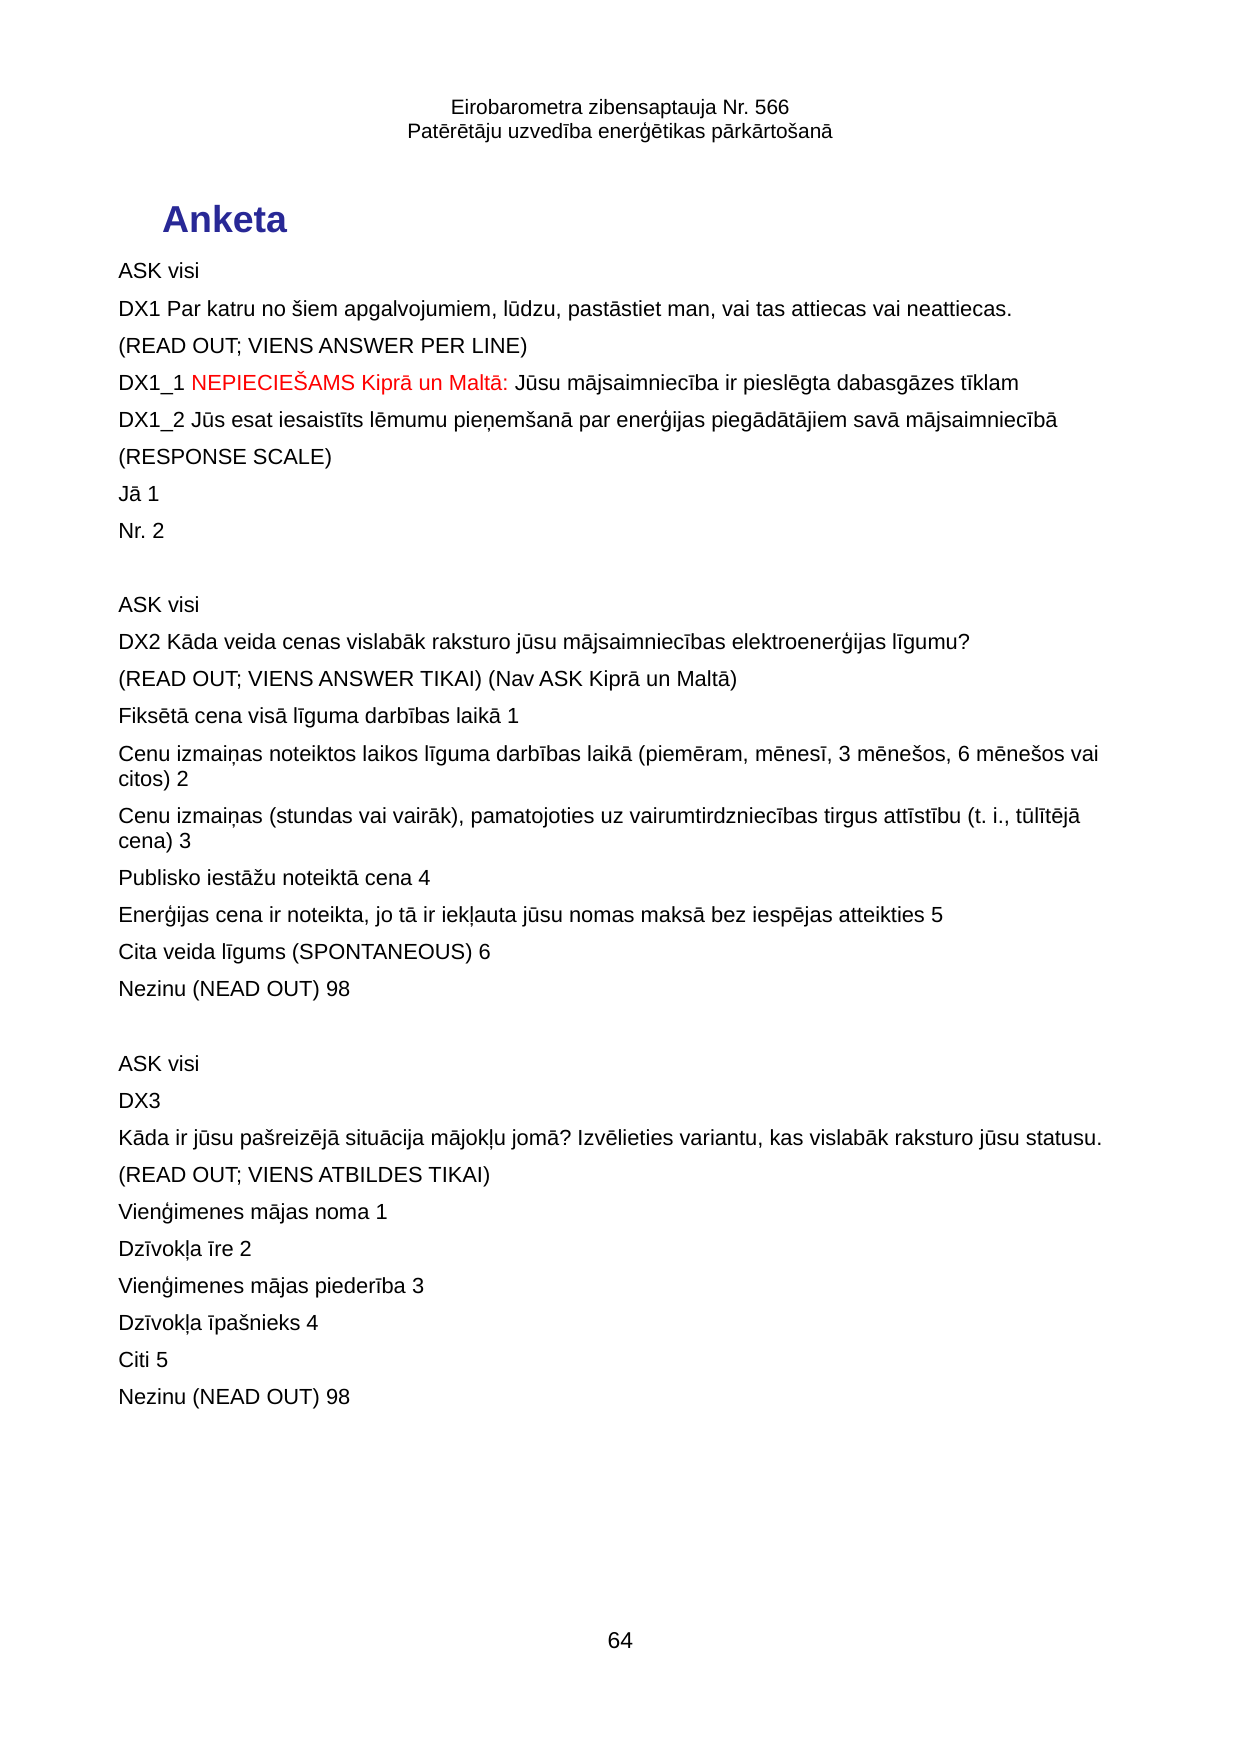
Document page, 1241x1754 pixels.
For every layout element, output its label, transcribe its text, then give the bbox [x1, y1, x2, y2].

text Citi 5 [118, 1347, 1122, 1372]
text DX2 Kāda veida cenas vislabāk raksturo jūsu mājsaimniecības elektroenerģijas līgumu? [118, 629, 1122, 654]
text (READ OUT; VIENS ANSWER PER LINE) [118, 333, 1122, 358]
text Fiksētā cena visā līguma darbības laikā 1 [118, 703, 1122, 729]
text Dzīvokļa īre 2 [118, 1236, 1122, 1261]
text ASK visi [118, 592, 1122, 617]
text DX3 [118, 1088, 1122, 1113]
text Publisko iestāžu noteiktā cena 4 [118, 865, 1122, 890]
text DX1_1 NEPIECIEŠAMS Kiprā un Maltā: Jūsu mājsaimniecība ir pieslēgta dabasgāzes tīklam [118, 370, 1122, 395]
text Cenu izmaiņas noteiktos laikos līguma darbības laikā (piemēram, mēnesī, 3 mēnešos, 6 mēnešos vai citos) 2 [118, 741, 1122, 791]
text Dzīvokļa īpašnieks 4 [118, 1310, 1122, 1335]
text DX1 Par katru no šiem apgalvojumiem, lūdzu, pastāstiet man, vai tas attiecas vai neattiecas. [118, 296, 1122, 321]
text Enerģijas cena ir noteikta, jo tā ir iekļauta jūsu nomas maksā bez iespējas atteikties 5 [118, 902, 1122, 927]
text Kāda ir jūsu pašreizējā situācija mājokļu jomā? Izvēlieties variantu, kas vislabāk raksturo jūsu statusu. [118, 1125, 1122, 1150]
subtitle Anketa [118, 197, 1122, 240]
text (READ OUT; VIENS ATBILDES TIKAI) [118, 1162, 1122, 1187]
text ASK visi [118, 1051, 1122, 1076]
text (READ OUT; VIENS ANSWER TIKAI) (Nav ASK Kiprā un Maltā) [118, 666, 1122, 692]
text DX1_2 Jūs esat iesaistīts lēmumu pieņemšanā par enerģijas piegādātājiem savā mājsaimniecībā [118, 407, 1122, 432]
text Jā 1 [118, 481, 1122, 506]
text Nezinu (NEAD OUT) 98 [118, 1384, 1122, 1409]
text (RESPONSE SCALE) [118, 444, 1122, 469]
text Cita veida līgums (SPONTANEOUS) 6 [118, 939, 1122, 964]
text Vienģimenes mājas noma 1 [118, 1199, 1122, 1224]
text Nezinu (NEAD OUT) 98 [118, 976, 1122, 1002]
text Vienģimenes mājas piederība 3 [118, 1273, 1122, 1298]
text Cenu izmaiņas (stundas vai vairāk), pamatojoties uz vairumtirdzniecības tirgus attīstību (t. i., tūlītējā cena) 3 [118, 803, 1122, 853]
text ASK visi [118, 258, 1122, 284]
text Nr. 2 [118, 518, 1122, 543]
